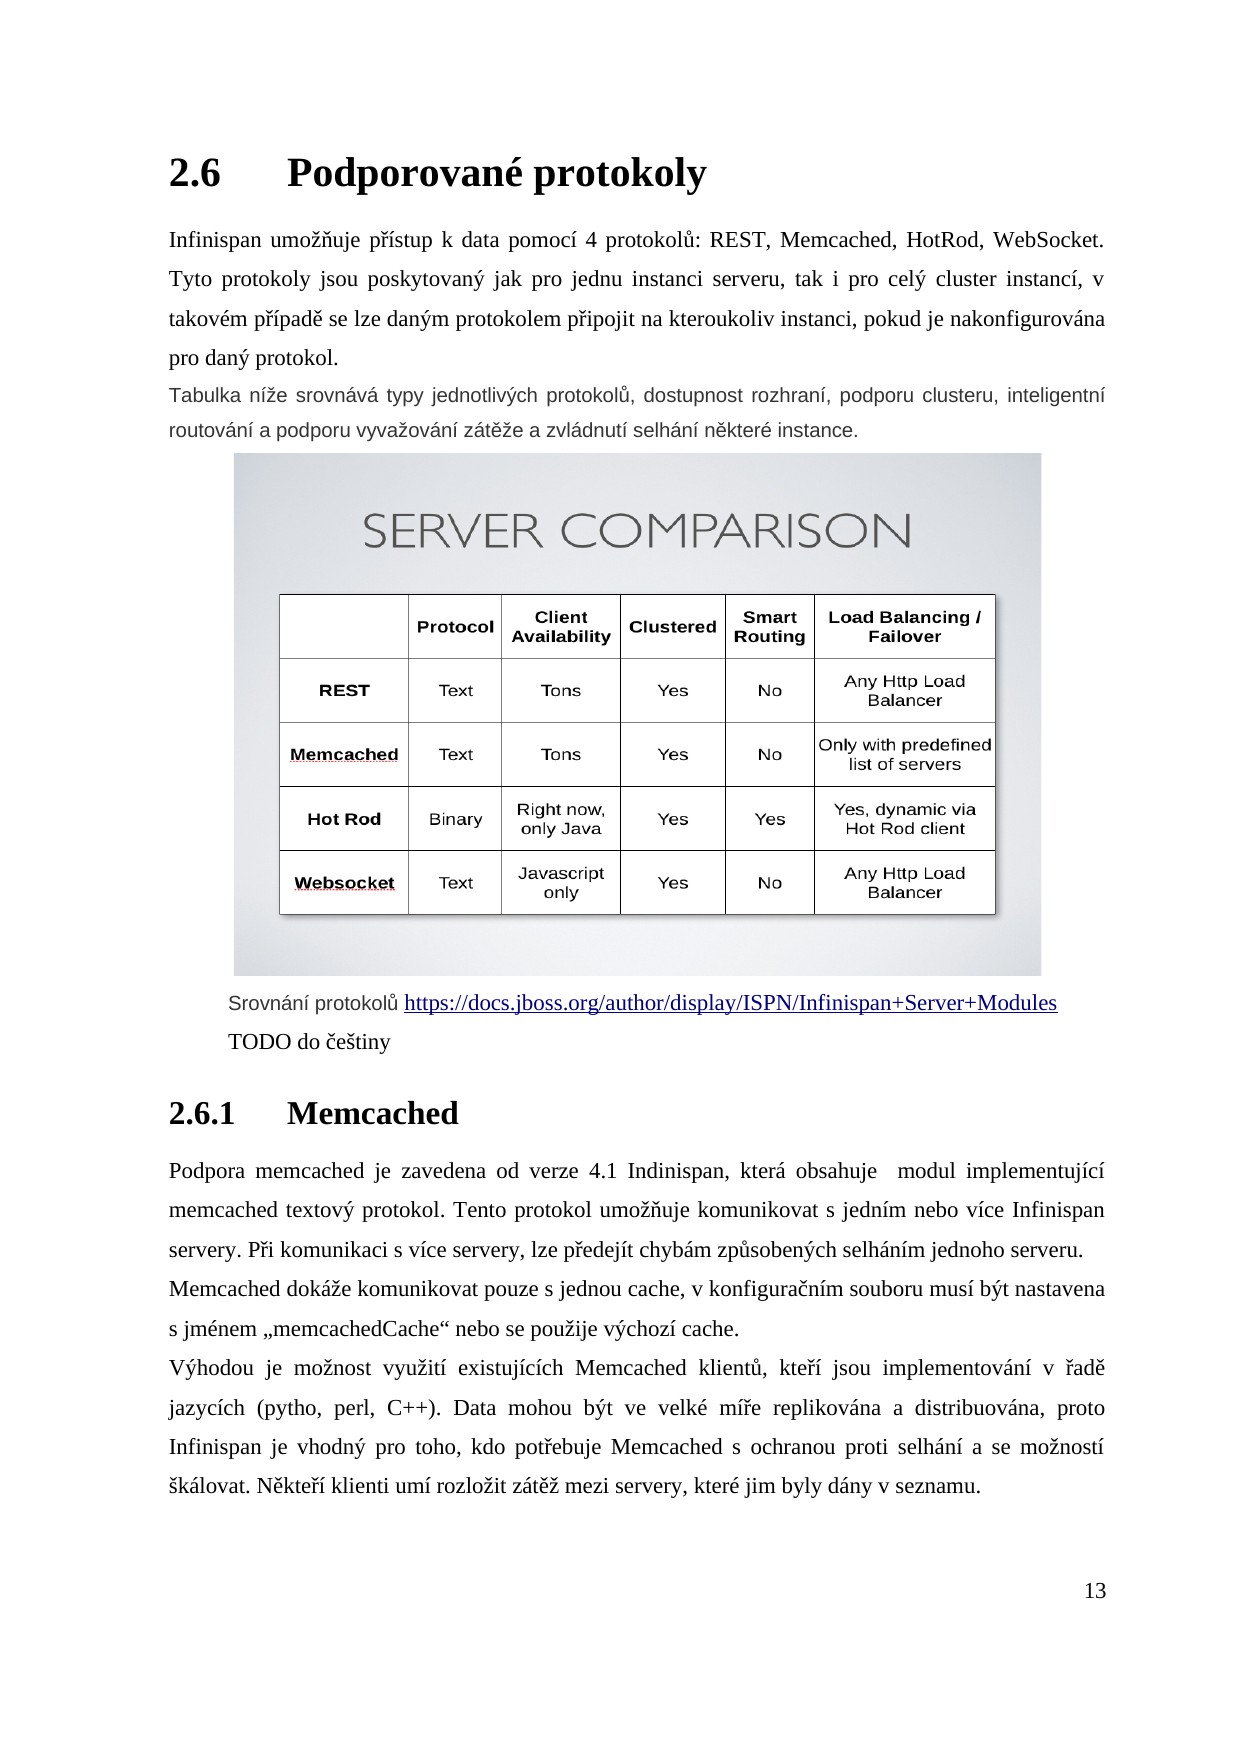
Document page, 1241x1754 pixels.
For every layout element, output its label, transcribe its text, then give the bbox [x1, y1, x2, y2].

text Infinispan umožňuje přístup k data pomocí 4 protokolů: REST, Memcached, HotRod, WebSocket. Tyto protokoly jsou poskytovaný jak pro jednu instanci serveru, tak i pro celý cluster instancí, v takovém případě se lze daným protokolem připojit na kteroukoliv instanci, pokud je nakonfigurována pro daný protokol. [169, 226, 1106, 371]
subtitle Memcached [169, 1093, 1106, 1131]
text TODO do češtiny [169, 1028, 1106, 1055]
text Srovnání protokolů https://docs.jboss.org/author/display/ISPN/Infinispan+Server+Modules [169, 454, 1106, 1015]
picture [233, 453, 1042, 976]
subtitle Podporované protokoly [169, 148, 1106, 196]
text Memcached dokáže komunikovat pouze s jednou cache, v konfiguračním souboru musí být nastavena s jménem „memcachedCache“ nebo se použije výchozí cache. [169, 1275, 1106, 1341]
text Podpora memcached je zavedena od verze 4.1 Indinispan, která obsahuje modul implementující memcached textový protokol. Tento protokol umožňuje komunikovat s jedním nebo více Infinispan servery. Při komunikaci s více servery, lze předejít chybám způsobených selháním jednoho serveru. [169, 1157, 1106, 1262]
text Tabulka níže srovnává typy jednotlivých protokolů, dostupnost rozhraní, podporu clusteru, inteligentní routování a podporu vyvažování zátěže a zvládnutí selhání některé instance. [169, 384, 1106, 442]
text Výhodou je možnost využití existujících Memcached klientů, kteří jsou implementování v řadě jazycích (pytho, perl, C++). Data mohou být ve velké míře replikována a distribuována, proto Infinispan je vhodný pro toho, kdo potřebuje Memcached s ochranou proti selhání a se možností škálovat. Někteří klienti umí rozložit zátěž mezi servery, které jim byly dány v seznamu. [169, 1354, 1106, 1499]
